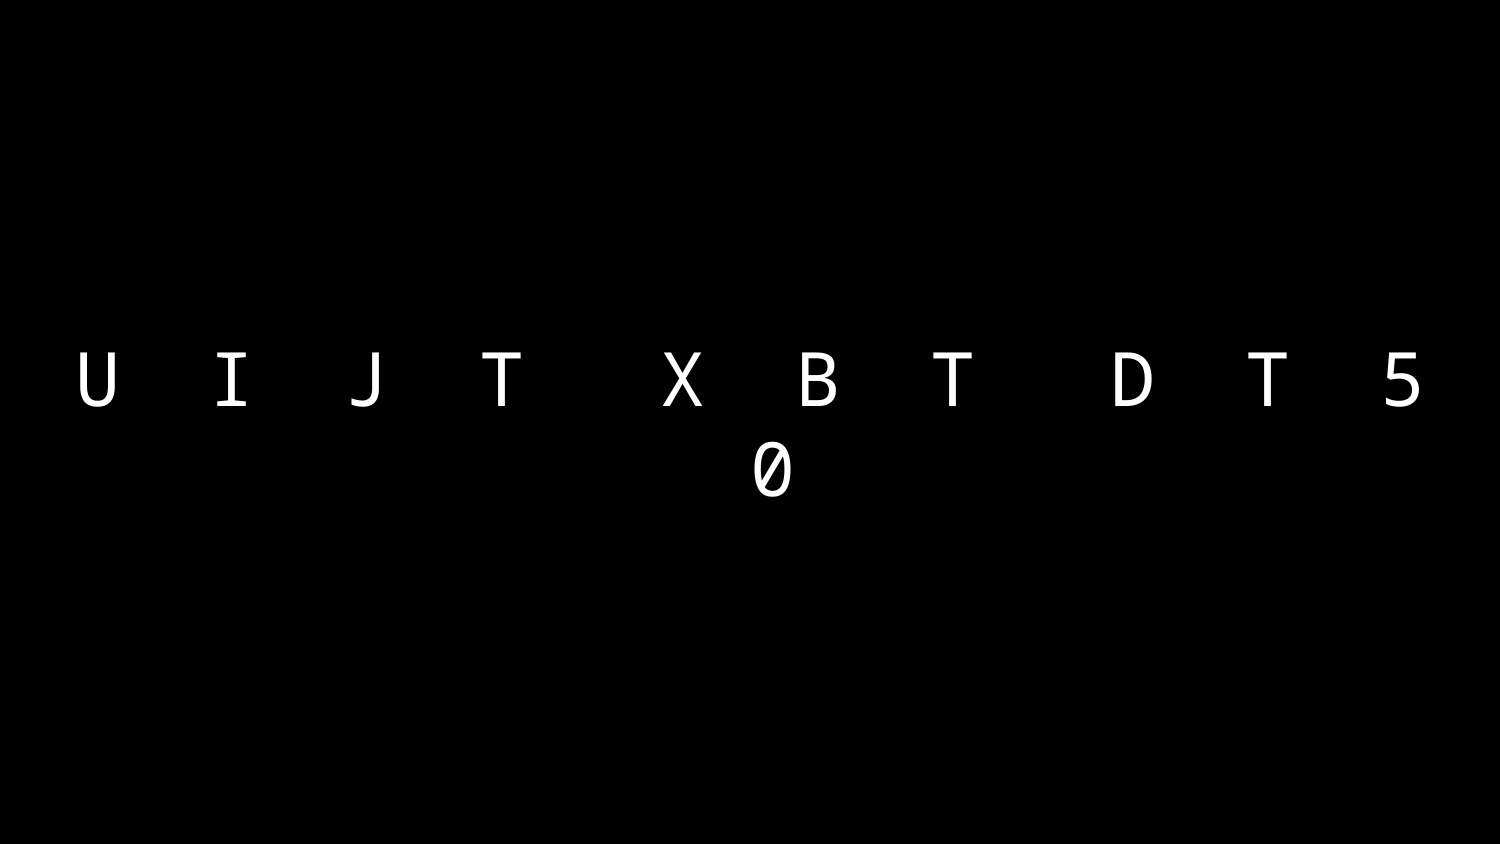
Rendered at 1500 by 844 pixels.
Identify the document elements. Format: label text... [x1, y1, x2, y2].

title U I J T X B T D T 5 0 [51, 352, 1449, 491]
